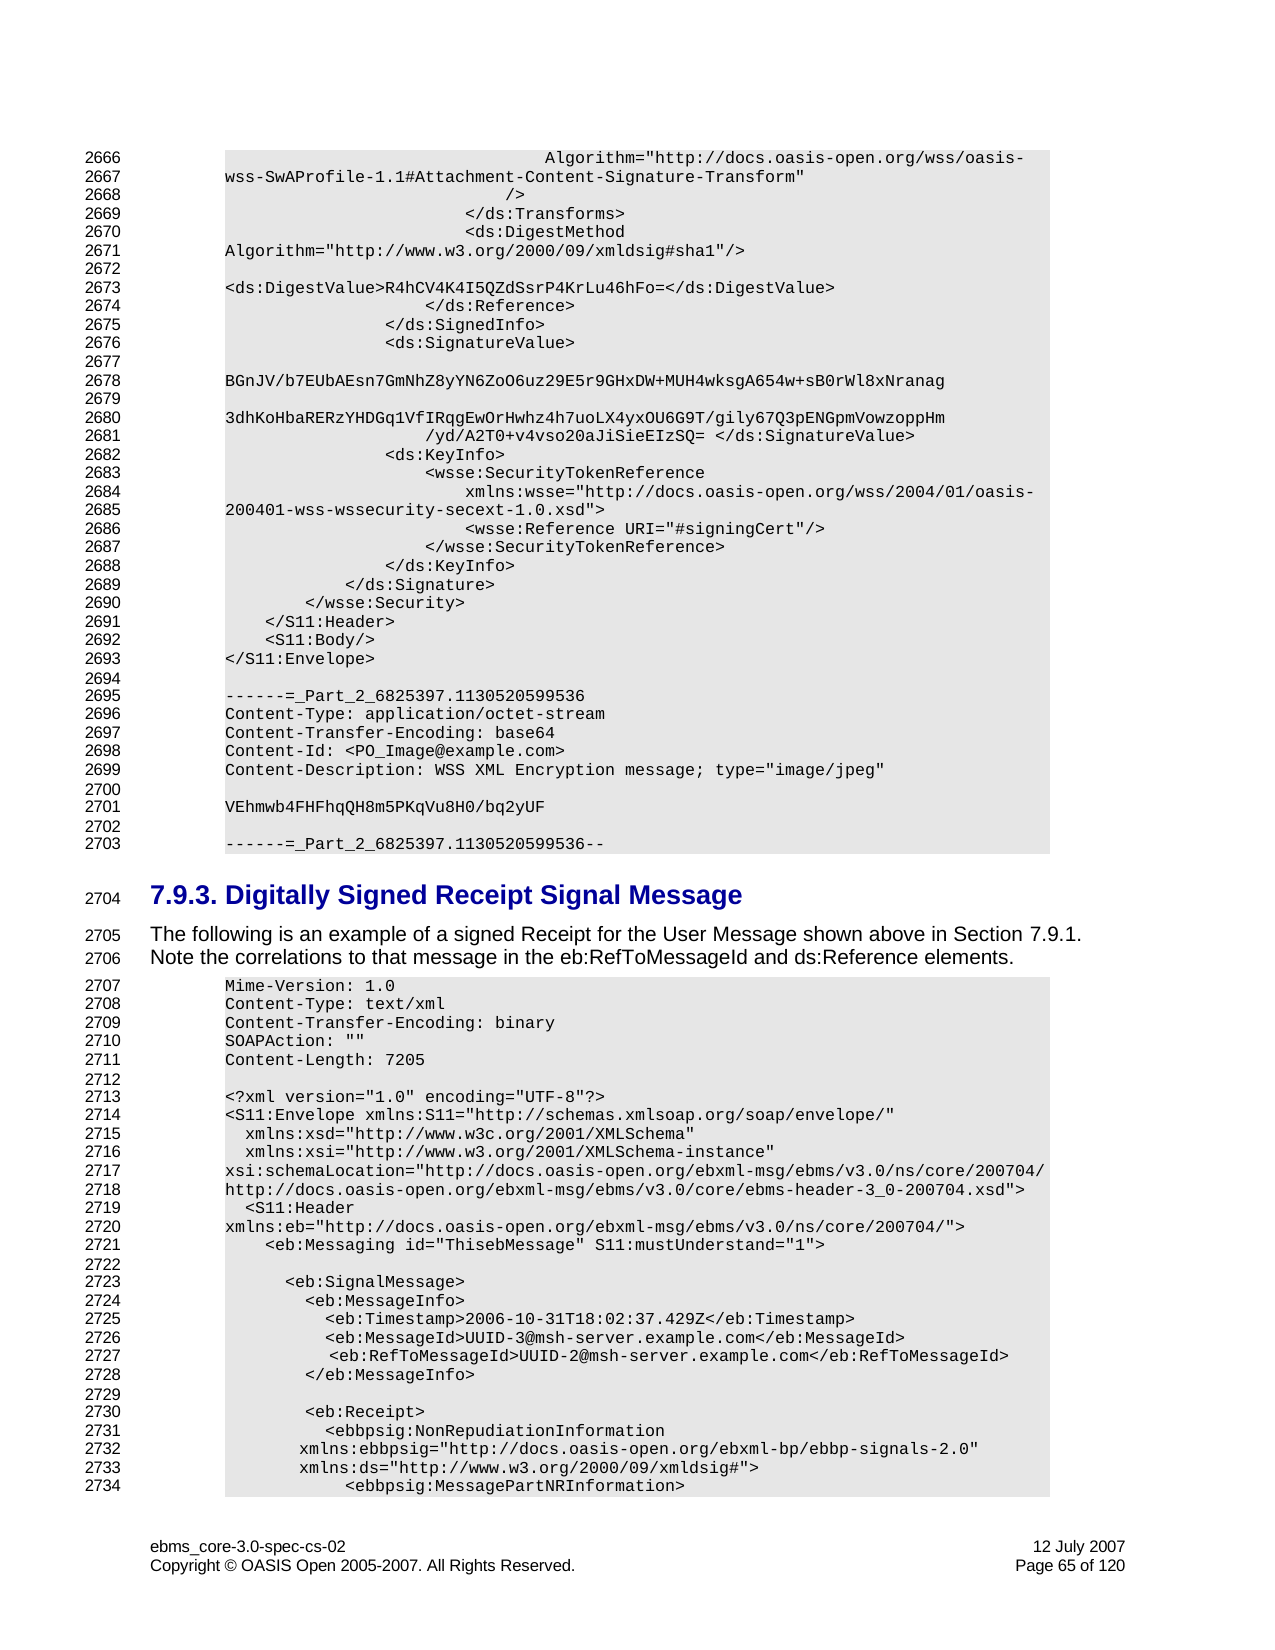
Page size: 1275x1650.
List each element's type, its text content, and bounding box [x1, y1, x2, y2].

text Content-Id: <PO_Image@example.com> [225, 743, 1050, 762]
text Content-Type: text/xml [225, 996, 1050, 1014]
text BGnJV/b7EUbAEsn7GmNhZ8yYN6ZoO6uz29E5r9GHxDW+MUH4wksgA654w+sB0rWl8xNranag [225, 354, 1050, 391]
subtitle Digitally Signed Receipt Signal Message [150, 879, 1125, 909]
text ------=_Part_2_6825397.1130520599536-- [225, 836, 1050, 854]
text <wsse:SecurityTokenReference [225, 465, 1050, 484]
text Content-Transfer-Encoding: binary [225, 1014, 1050, 1033]
text <ds:SignatureValue> [225, 335, 1050, 354]
text xmlns:ebbpsig="http://docs.oasis-open.org/ebxml-bp/ebbp-signals-2.0" [225, 1441, 1050, 1459]
text </S11:Envelope> [225, 651, 1050, 669]
text </wsse:Security> [225, 595, 1050, 613]
text <eb:MessageId>UUID-3@msh-server.example.com</eb:MessageId> [225, 1330, 1050, 1348]
text ------=_Part_2_6825397.1130520599536 [225, 688, 1050, 706]
text </ds:KeyInfo> [225, 558, 1050, 576]
text </ds:SignedInfo> [225, 317, 1050, 335]
text Mime-Version: 1.0 [225, 977, 1050, 996]
text </wsse:SecurityTokenReference> [225, 539, 1050, 558]
text </ds:Signature> [225, 576, 1050, 595]
text <ds:KeyInfo> [225, 447, 1050, 465]
text Content-Description: WSS XML Encryption message; type="image/jpeg" [225, 762, 1050, 780]
text <eb:SignalMessage> [225, 1274, 1050, 1293]
text xmlns:ds="http://www.w3.org/2000/09/xmldsig#"> [225, 1459, 1050, 1478]
text <eb:Messaging id="ThisebMessage" S11:mustUnderstand="1"> [225, 1237, 1050, 1256]
text <eb:Receipt> [225, 1404, 1050, 1422]
text <ebbpsig:NonRepudiationInformation [225, 1422, 1050, 1441]
text <eb:RefToMessageId>UUID-2@msh-server.example.com</eb:RefToMessageId> [225, 1348, 1050, 1367]
text xsi:schemaLocation="http://docs.oasis-open.org/ebxml-msg/ebms/v3.0/ns/core/200704/ [225, 1163, 1050, 1181]
text <S11:Body/> [225, 632, 1050, 651]
text http://docs.oasis-open.org/ebxml-msg/ebms/v3.0/core/ebms-header-3_0-200704.xsd"> [225, 1181, 1050, 1200]
text <?xml version="1.0" encoding="UTF-8"?> [225, 1089, 1050, 1107]
text <ds:DigestValue>R4hCV4K4I5QZdSsrP4KrLu46hFo=</ds:DigestValue> [225, 261, 1050, 298]
text xmlns:xsi="http://www.w3.org/2001/XMLSchema-instance" [225, 1144, 1050, 1163]
text Content-Length: 7205 [225, 1052, 1050, 1070]
text <wsse:Reference URI="#signingCert"/> [225, 521, 1050, 539]
text <ebbpsig:MessagePartNRInformation> [225, 1478, 1050, 1497]
text xmlns:xsd="http://www.w3c.org/2001/XMLSchema" [225, 1126, 1050, 1144]
text </eb:MessageInfo> [225, 1367, 1050, 1385]
text Content-Type: application/octet-stream [225, 706, 1050, 725]
text Algorithm="http://docs.oasis-open.org/wss/oasis-wss-SwAProfile-1.1#Attachment-Content-Signature-Transform" [225, 150, 1050, 187]
text 3dhKoHbaRERzYHDGq1VfIRqgEwOrHwhz4h7uoLX4yxOU6G9T/gily67Q3pENGpmVowzoppHm [225, 391, 1050, 428]
text <S11:Envelope xmlns:S11="http://schemas.xmlsoap.org/soap/envelope/" [225, 1107, 1050, 1126]
text </ds:Transforms> [225, 206, 1050, 224]
text xmlns:wsse="http://docs.oasis-open.org/wss/2004/01/oasis-200401-wss-wssecurity-secext-1.0.xsd"> [225, 484, 1050, 521]
text Content-Transfer-Encoding: base64 [225, 725, 1050, 743]
text The following is an example of a signed Receipt for the User Message shown above in Section 7.9.1. Note the correlations to that message in the eb:RefToMessageId and ds:Reference elements. [150, 922, 1125, 969]
text </ds:Reference> [225, 298, 1050, 317]
text <S11:Header xmlns:eb="http://docs.oasis-open.org/ebxml-msg/ebms/v3.0/ns/core/200704/"> [225, 1200, 1050, 1237]
text <ds:DigestMethod Algorithm="http://www.w3.org/2000/09/xmldsig#sha1"/> [225, 224, 1050, 261]
text /> [225, 187, 1050, 206]
text SOAPAction: "" [225, 1033, 1050, 1052]
text <eb:MessageInfo> [225, 1293, 1050, 1311]
text </S11:Header> [225, 613, 1050, 632]
text /yd/A2T0+v4vso20aJiSieEIzSQ= </ds:SignatureValue> [225, 428, 1050, 447]
text VEhmwb4FHFhqQH8m5PKqVu8H0/bq2yUF [225, 799, 1050, 817]
text <eb:Timestamp>2006-10-31T18:02:37.429Z</eb:Timestamp> [225, 1311, 1050, 1330]
